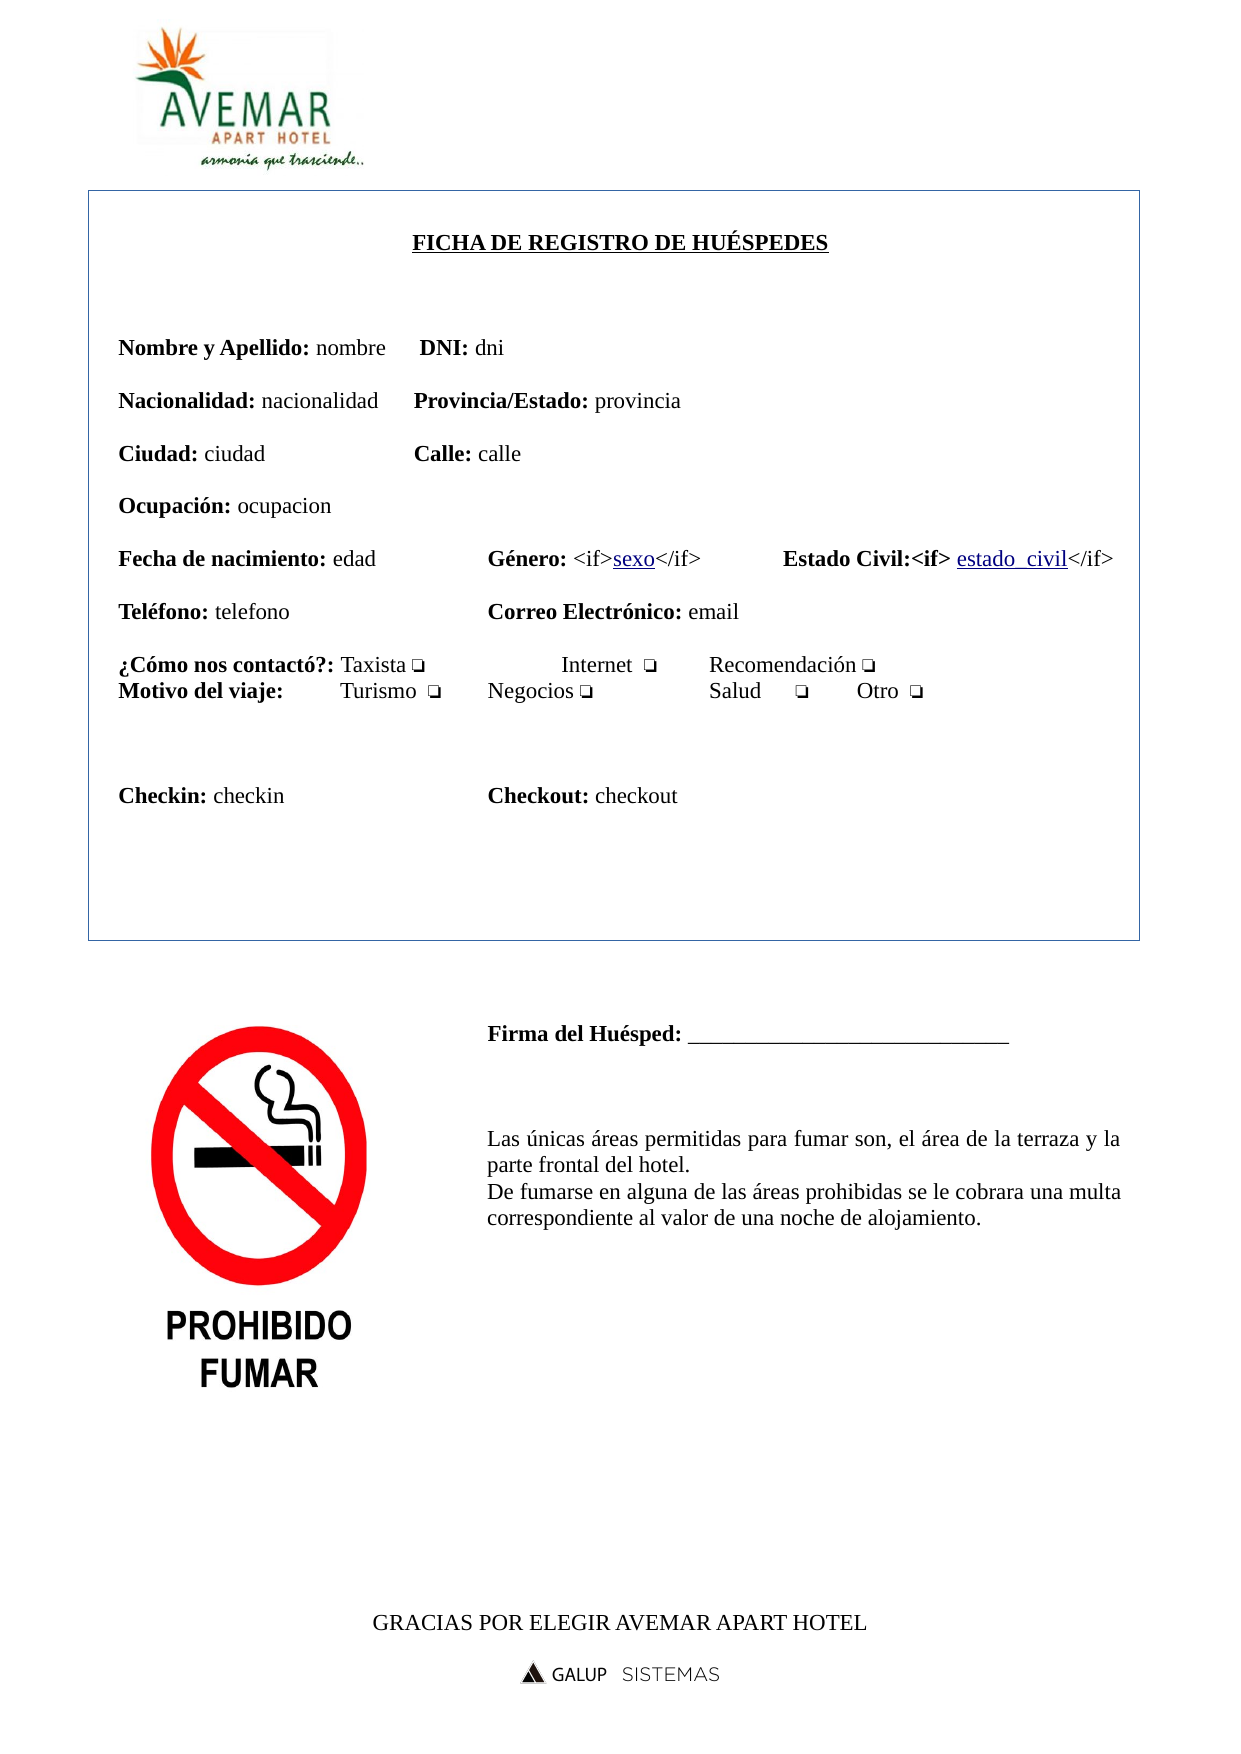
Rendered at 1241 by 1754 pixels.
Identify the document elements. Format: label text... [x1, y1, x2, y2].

picture [515, 1653, 725, 1698]
text De fumarse en alguna de las áreas prohibidas se le cobrara una multa correspondiente al valor de una noche de alojamiento. [487, 1178, 1122, 1231]
picture [113, 1025, 399, 1399]
text Firma del Huésped: ____________________________ [118, 1020, 1122, 1046]
picture [132, 19, 365, 176]
text Las únicas áreas permitidas para fumar son, el área de la terraza y la parte frontal del hotel. [487, 1125, 1122, 1178]
